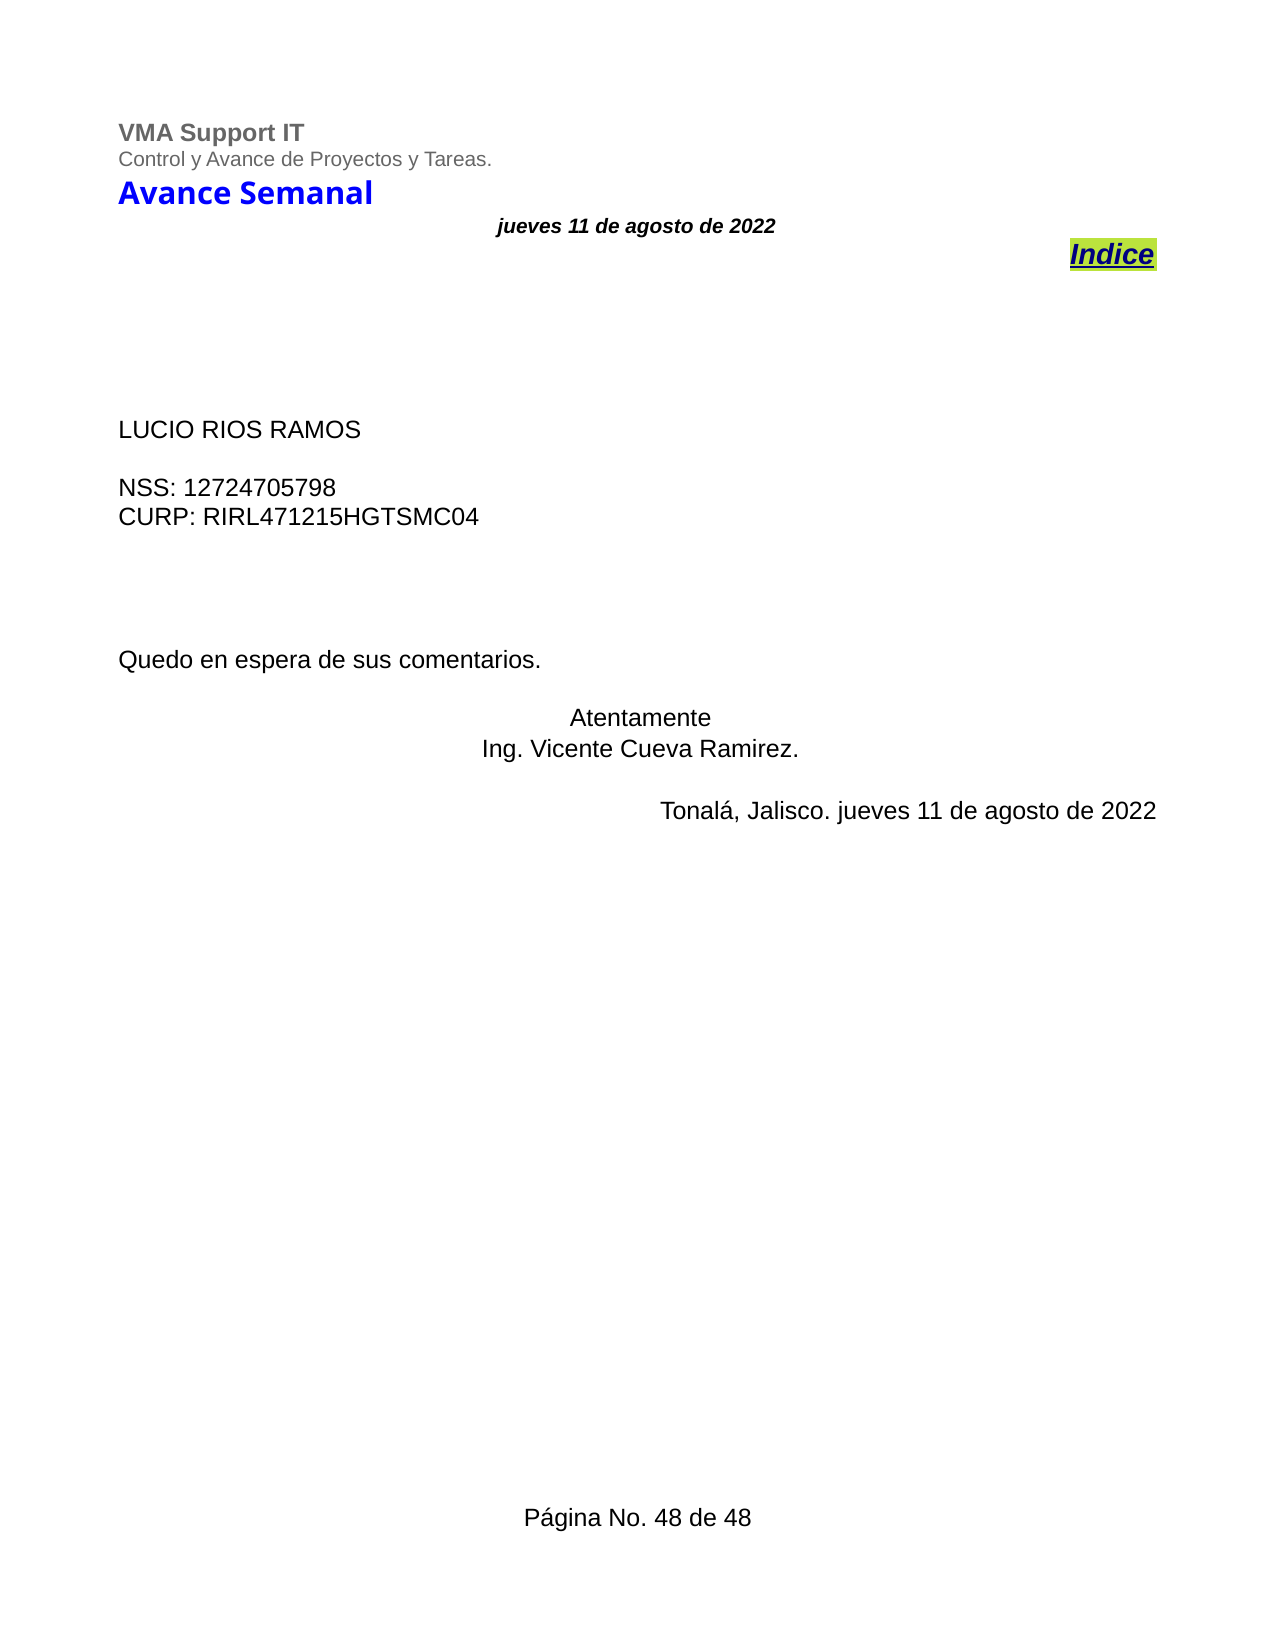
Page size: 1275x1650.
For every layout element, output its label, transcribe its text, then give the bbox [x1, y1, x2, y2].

text Quedo en espera de sus comentarios. [118, 645, 1157, 674]
list Ing. Vicente Cueva Ramirez. [124, 734, 1157, 763]
text CURP: RIRL471215HGTSMC04 [118, 502, 1157, 530]
list Atentamente [124, 703, 1157, 732]
text LUCIO RIOS RAMOS [118, 415, 1157, 444]
text NSS: 12724705798 [118, 473, 1157, 502]
list Tonalá, Jalisco. jueves 11 de agosto de 2022 [124, 796, 1157, 825]
